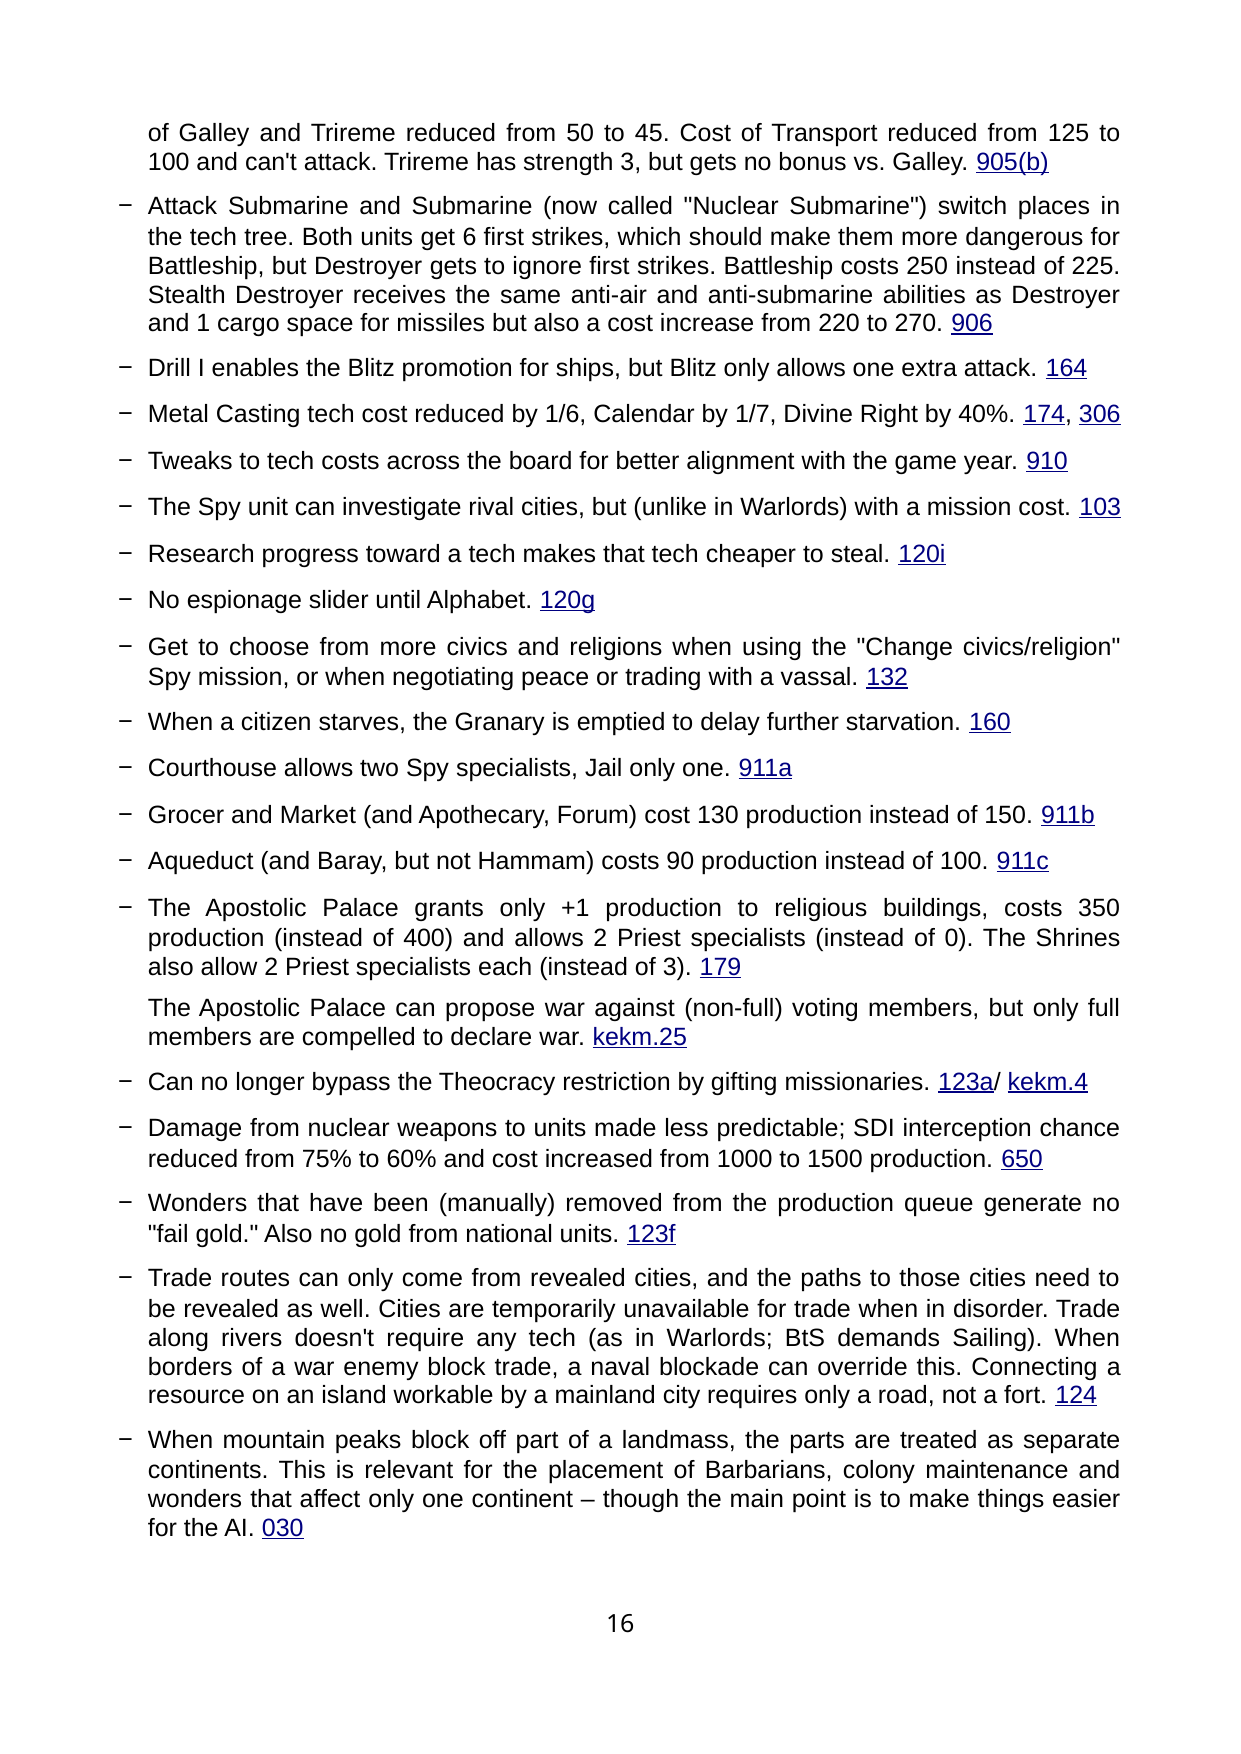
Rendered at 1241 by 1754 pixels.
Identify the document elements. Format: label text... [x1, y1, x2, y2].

list Courthouse allows two Spy specialists, Jail only one. 911a [118, 750, 1122, 784]
list Wonders that have been (manually) removed from the production queue generate no "fail gold." Also no gold from national units. 123f [118, 1185, 1122, 1248]
list When a citizen starves, the Granary is emptied to delay further starvation. 160 [118, 703, 1122, 737]
list The Apostolic Palace can propose war against (non-full) voting members, but only full members are compelled to declare war. kekm.25 [118, 993, 1122, 1051]
list The Spy unit can investigate rival cities, but (unlike in Warlords) with a mission cost. 103 [118, 489, 1122, 523]
list Aqueduct (and Baray, but not Hammam) costs 90 production instead of 100. 911c [118, 843, 1122, 877]
list Drill I enables the Blitz promotion for ships, but Blitz only allows one extra attack. 164 [118, 349, 1122, 383]
list Metal Casting tech cost reduced by 1/6, Calendar by 1/7, Divine Right by 40%. 174, 306 [118, 396, 1122, 430]
list Trade routes can only come from revealed cities, and the paths to those cities need to be revealed as well. Cities are temporarily unavailable for trade when in disorder. Trade along rivers doesn't require any tech (as in Warlords; BtS demands Sailing). When borders of a war enemy block trade, a naval blockade can override this. Connecting a resource on an island workable by a mainland city requires only a road, not a fort. 124 [118, 1260, 1122, 1409]
list No espionage slider until Alphabet. 120g [118, 582, 1122, 616]
list Damage from nuclear weapons to units made less predictable; SDI interception chance reduced from 75% to 60% and cost increased from 1000 to 1500 production. 650 [118, 1109, 1122, 1172]
list Get to choose from more civics and religions when using the "Change civics/religion" Spy mission, or when negotiating peace or trading with a vassal. 132 [118, 628, 1122, 691]
list Can no longer bypass the Theocracy restriction by gifting missionaries. 123a/ kekm.4 [118, 1063, 1122, 1097]
list Attack Submarine and Submarine (now called "Nuclear Submarine") switch places in the tech tree. Both units get 6 first strikes, which should make them more dangerous for Battleship, but Destroyer gets to ignore first strikes. Battleship costs 250 instead of 225. Stealth Destroyer receives the same anti-air and anti-submarine abilities as Destroyer and 1 cargo space for missiles but also a cost increase from 220 to 270. 906 [118, 188, 1122, 337]
list Research progress toward a tech makes that tech cheaper to steal. 120i [118, 535, 1122, 569]
list Tweaks to tech costs across the board for better alignment with the game year. 910 [118, 442, 1122, 476]
list The Apostolic Palace grants only +1 production to religious buildings, costs 350 production (instead of 400) and allows 2 Priest specialists (instead of 0). The Shrines also allow 2 Priest specialists each (instead of 3). 179 [118, 889, 1122, 981]
list Grocer and Market (and Apothecary, Forum) cost 130 production instead of 150. 911b [118, 796, 1122, 830]
list When mountain peaks block off part of a landmass, the parts are treated as separate continents. This is relevant for the placement of Barbarians, colony maintenance and wonders that affect only one continent – though the main point is to make things easier for the AI. 030 [118, 1421, 1122, 1542]
list of Galley and Trireme reduced from 50 to 45. Cost of Transport reduced from 125 to 100 and can't attack. Trireme has strength 3, but gets no bonus vs. Galley. 905(b) [118, 118, 1122, 176]
